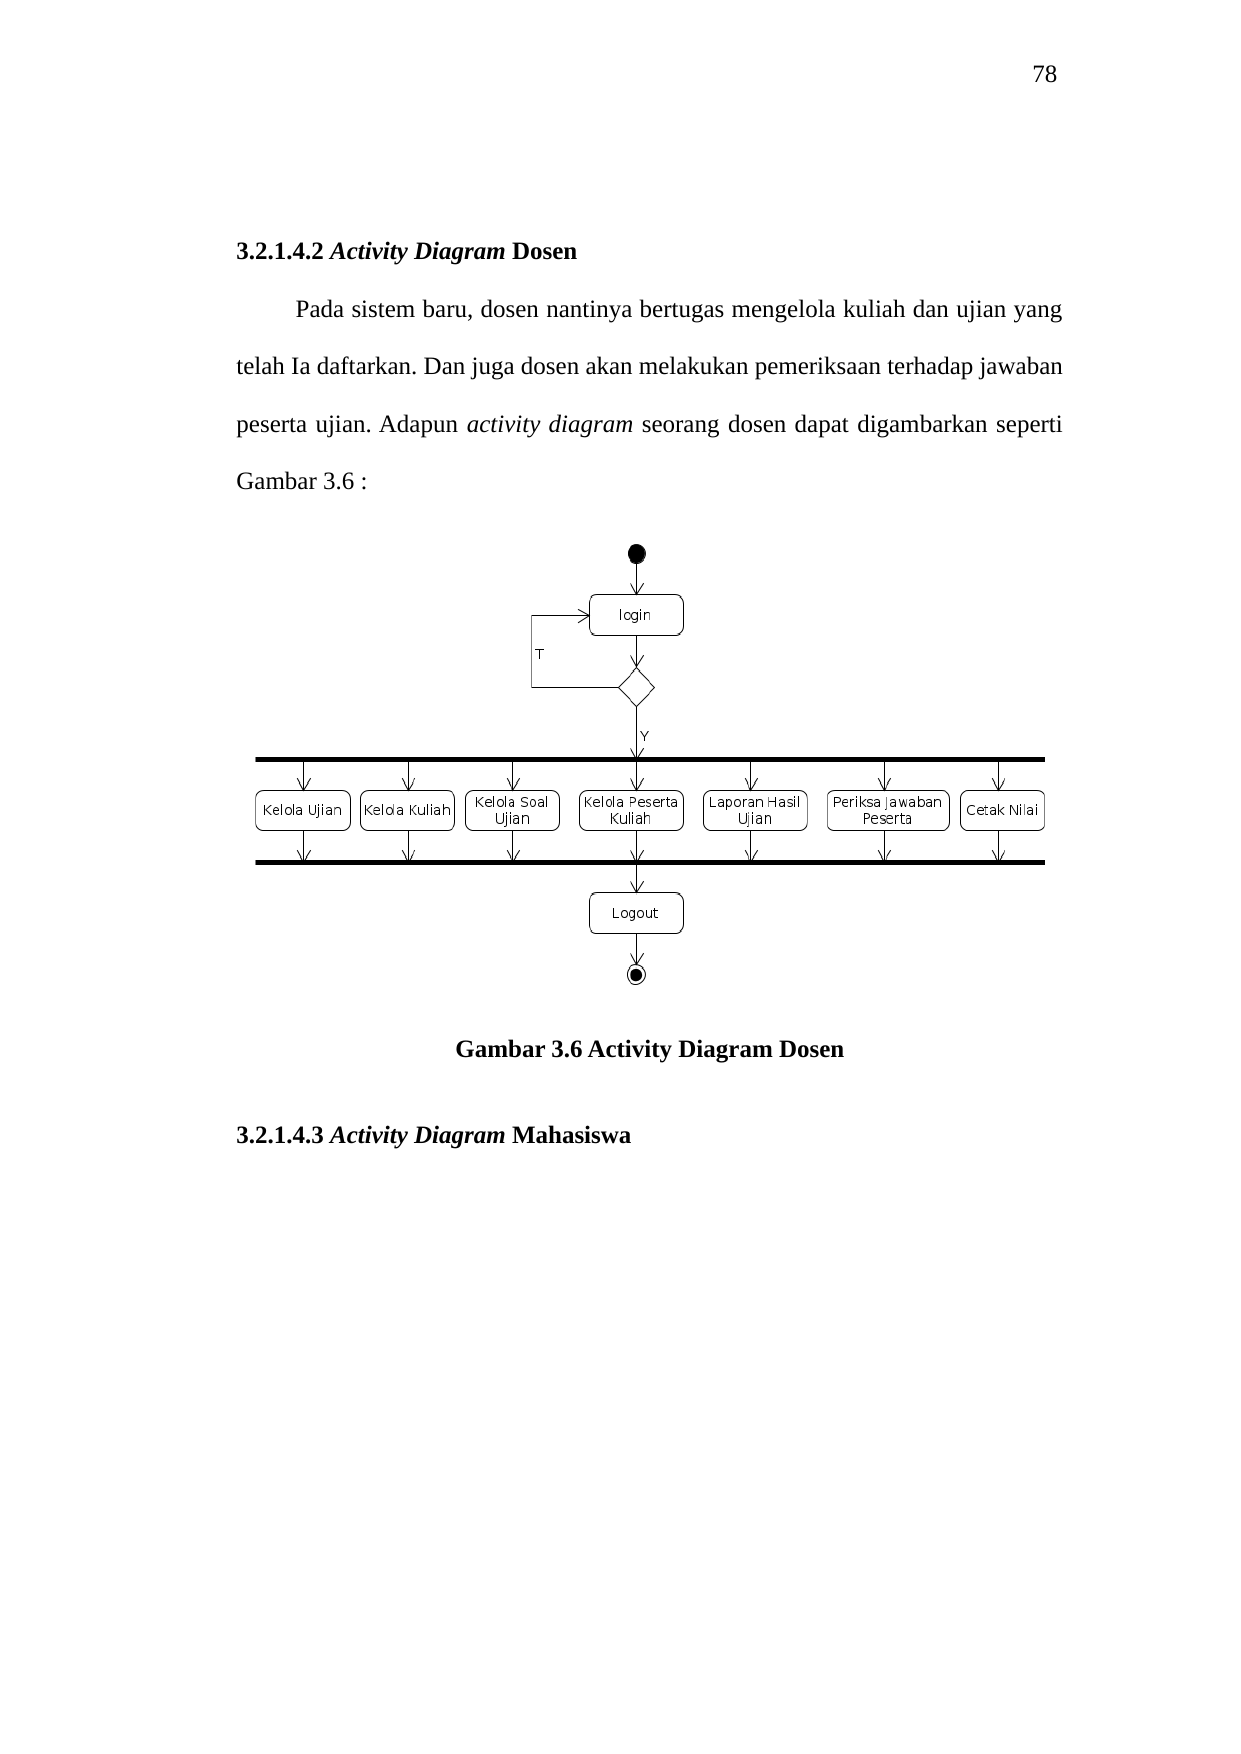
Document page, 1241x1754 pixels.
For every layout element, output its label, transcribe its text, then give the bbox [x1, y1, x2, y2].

text Gambar 3.6 Activity Diagram Dosen [236, 1006, 1063, 1063]
subtitle 3.2.1.4.3 Activity Diagram Mahasiswa [236, 1120, 1063, 1149]
picture [236, 523, 1064, 1006]
text Pada sistem baru, dosen nantinya bertugas mengelola kuliah dan ujian yang telah Ia daftarkan. Dan juga dosen akan melakukan pemeriksaan terhadap jawaban peserta ujian. Adapun activity diagram seorang dosen dapat digambarkan seperti Gambar 3.6 : [236, 294, 1063, 495]
subtitle 3.2.1.4.2 Activity Diagram Dosen [236, 236, 1063, 265]
